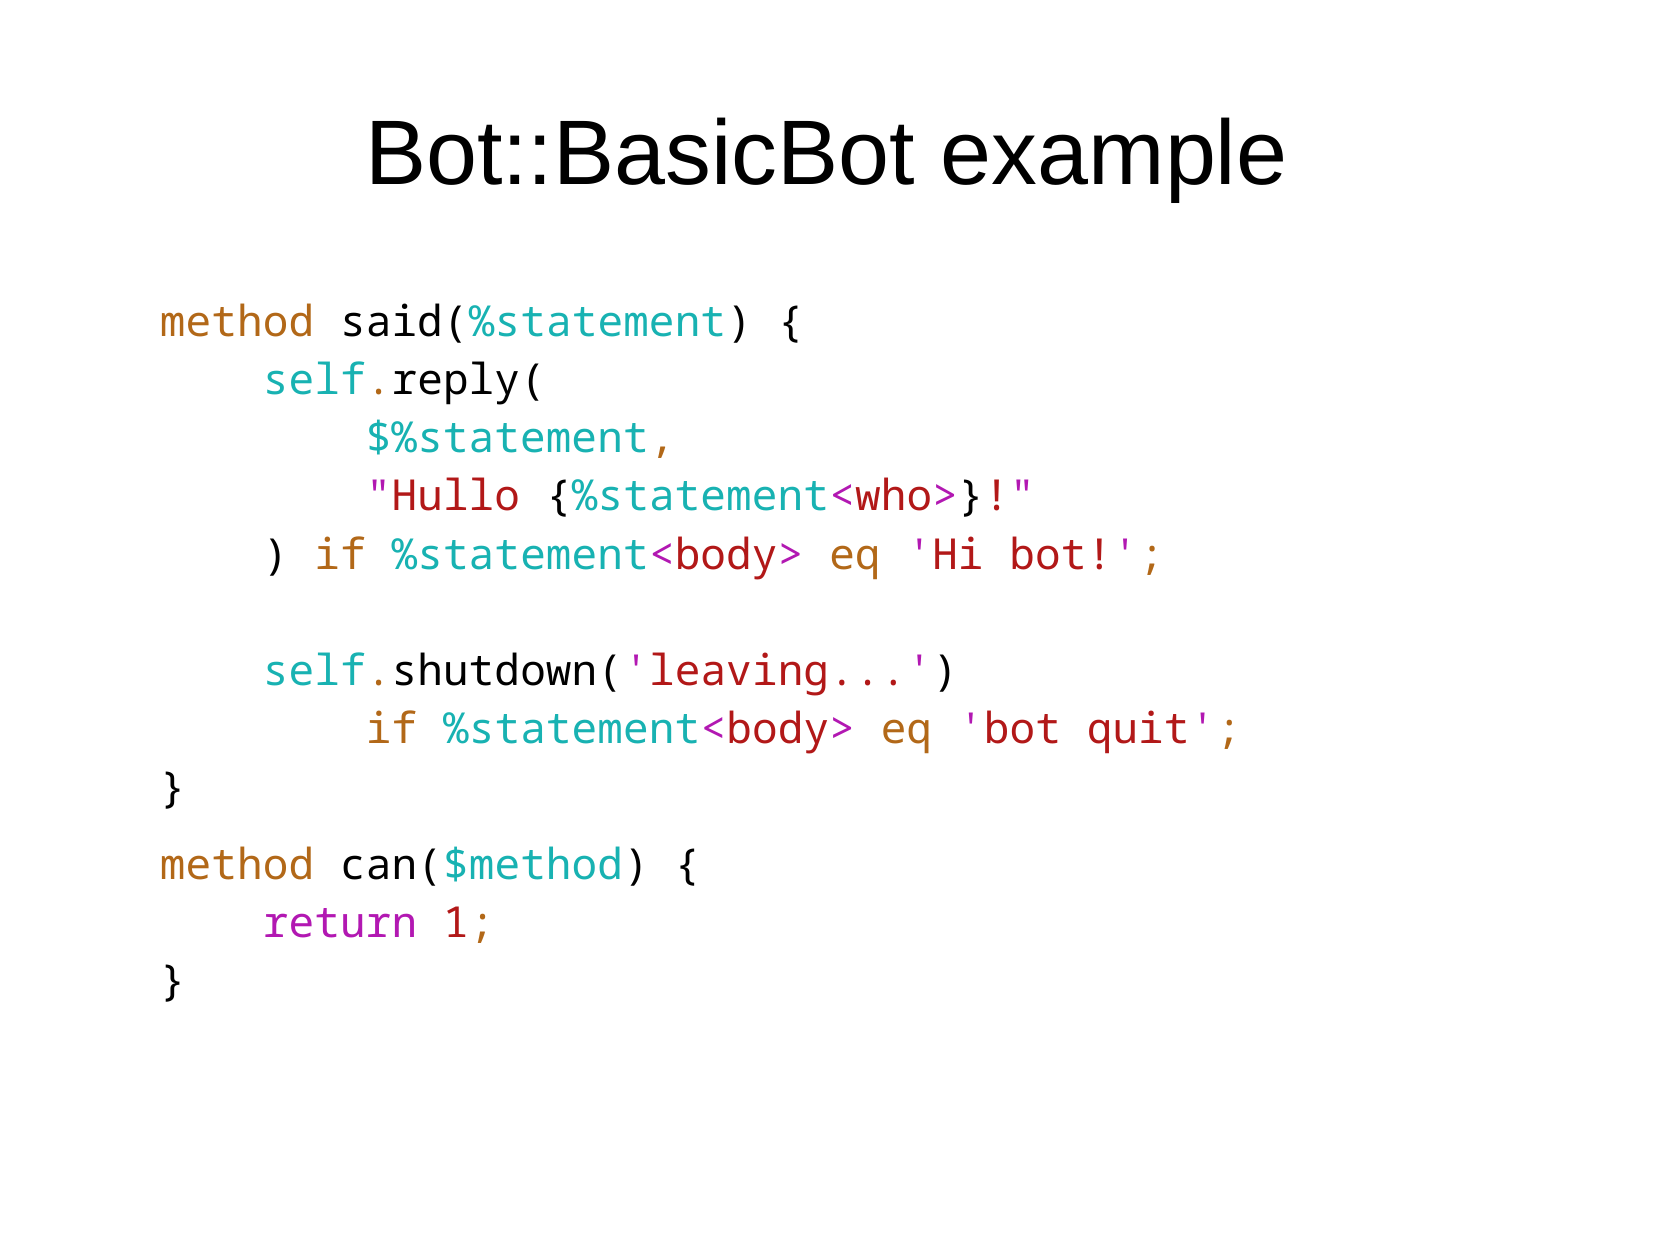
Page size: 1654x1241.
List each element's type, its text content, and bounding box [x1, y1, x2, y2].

list method said(%statement) { self.reply( $%statement, "Hullo {%statement<who>}!" ) if %statement<body> eq 'Hi bot!'; self.shutdown('leaving...') if %statement<body> eq 'bot quit'; } method can($method) { return 1; } [82, 290, 1571, 1010]
title Bot::BasicBot example [82, 49, 1571, 257]
